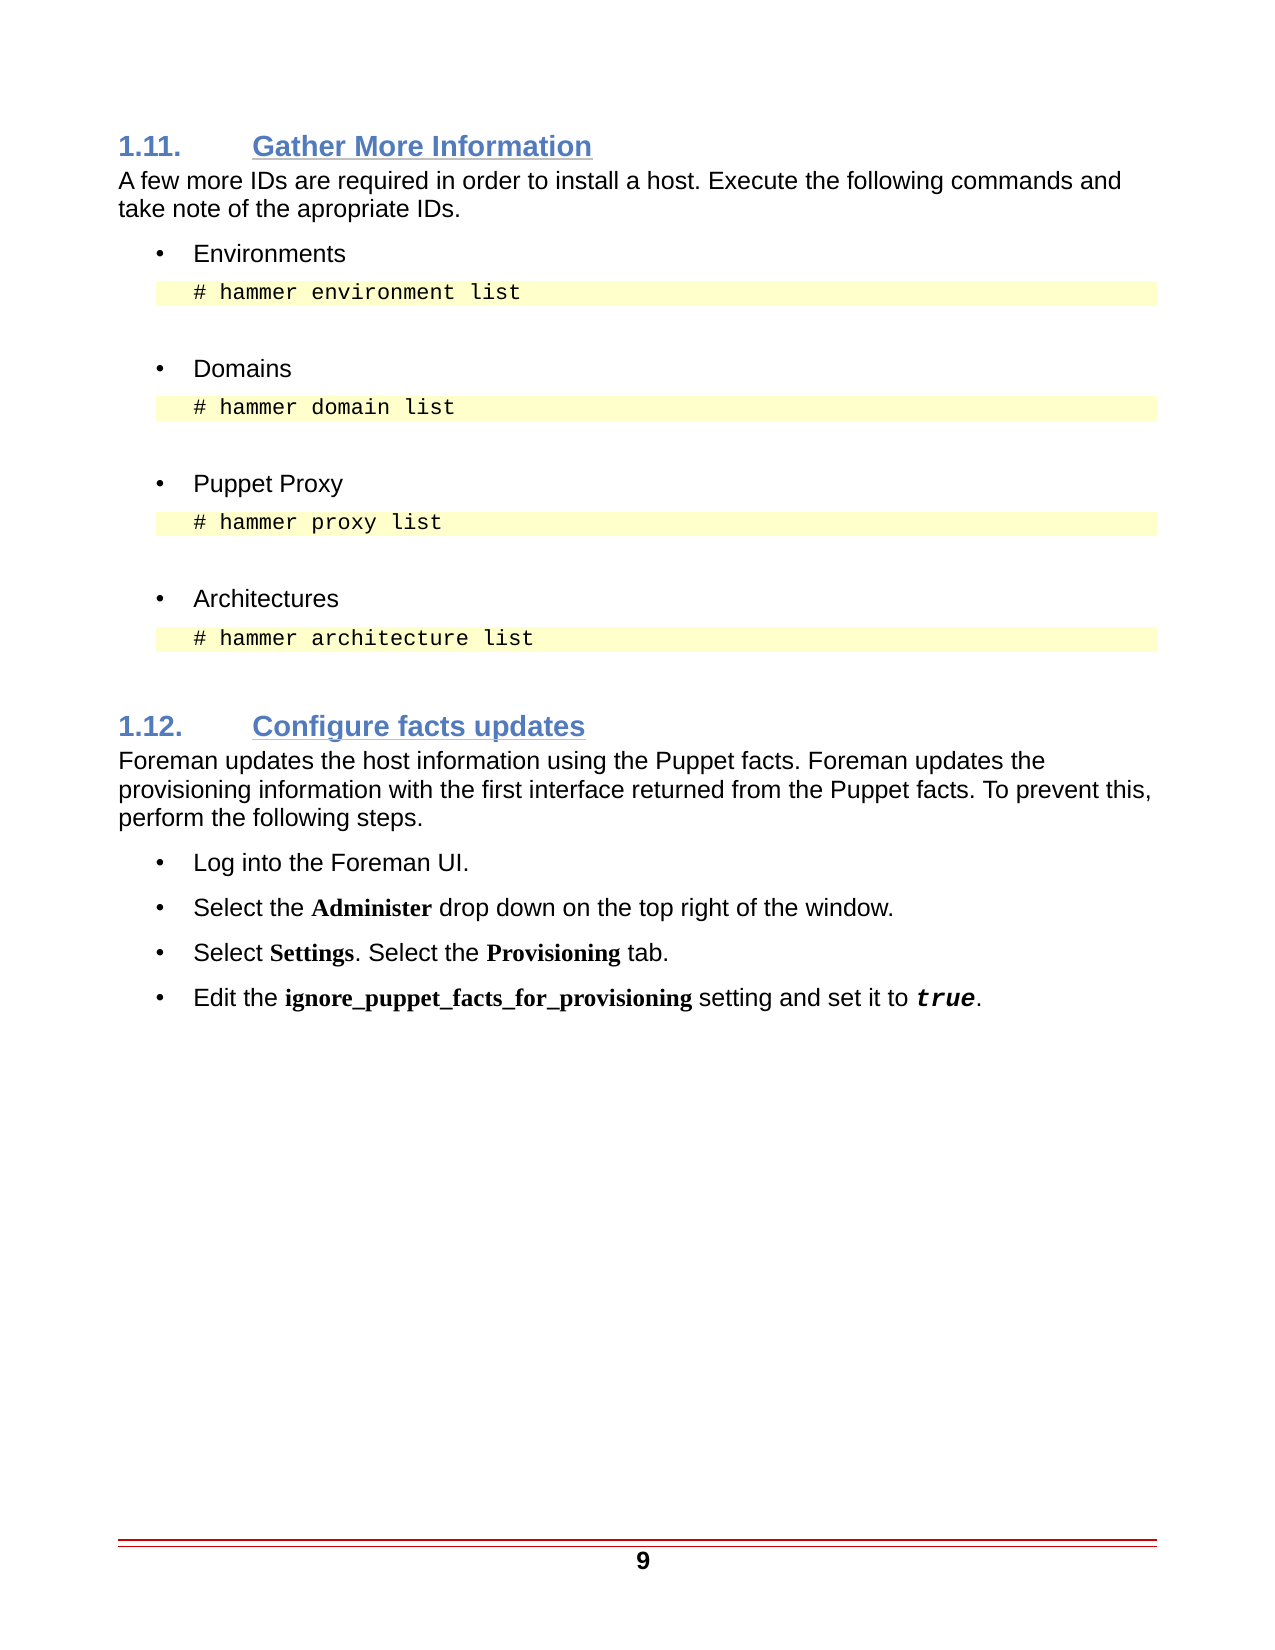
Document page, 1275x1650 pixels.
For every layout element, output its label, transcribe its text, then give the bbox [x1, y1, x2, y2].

list Log into the Foreman UI. [156, 847, 1157, 876]
list # hammer environment list [156, 281, 1157, 306]
list Architectures [156, 584, 1157, 613]
list Domains [156, 354, 1157, 383]
list Puppet Proxy [156, 469, 1157, 498]
subtitle Gather More Information [118, 129, 1157, 163]
subtitle Configure facts updates [118, 709, 1157, 743]
list Environments [156, 238, 1157, 267]
list Select the Administer drop down on the top right of the window. [156, 893, 1157, 922]
list # hammer architecture list [156, 627, 1157, 652]
list Edit the ignore_puppet_facts_for_provisioning setting and set it to true. [156, 983, 1157, 1014]
list Select Settings. Select the Provisioning tab. [156, 938, 1157, 967]
text A few more IDs are required in order to install a host. Execute the following commands and take note of the apropriate IDs. [118, 166, 1157, 223]
list # hammer domain list [156, 396, 1157, 421]
list # hammer proxy list [156, 512, 1157, 536]
text Foreman updates the host information using the Puppet facts. Foreman updates the provisioning information with the first interface returned from the Puppet facts. To prevent this, perform the following steps. [118, 746, 1157, 832]
